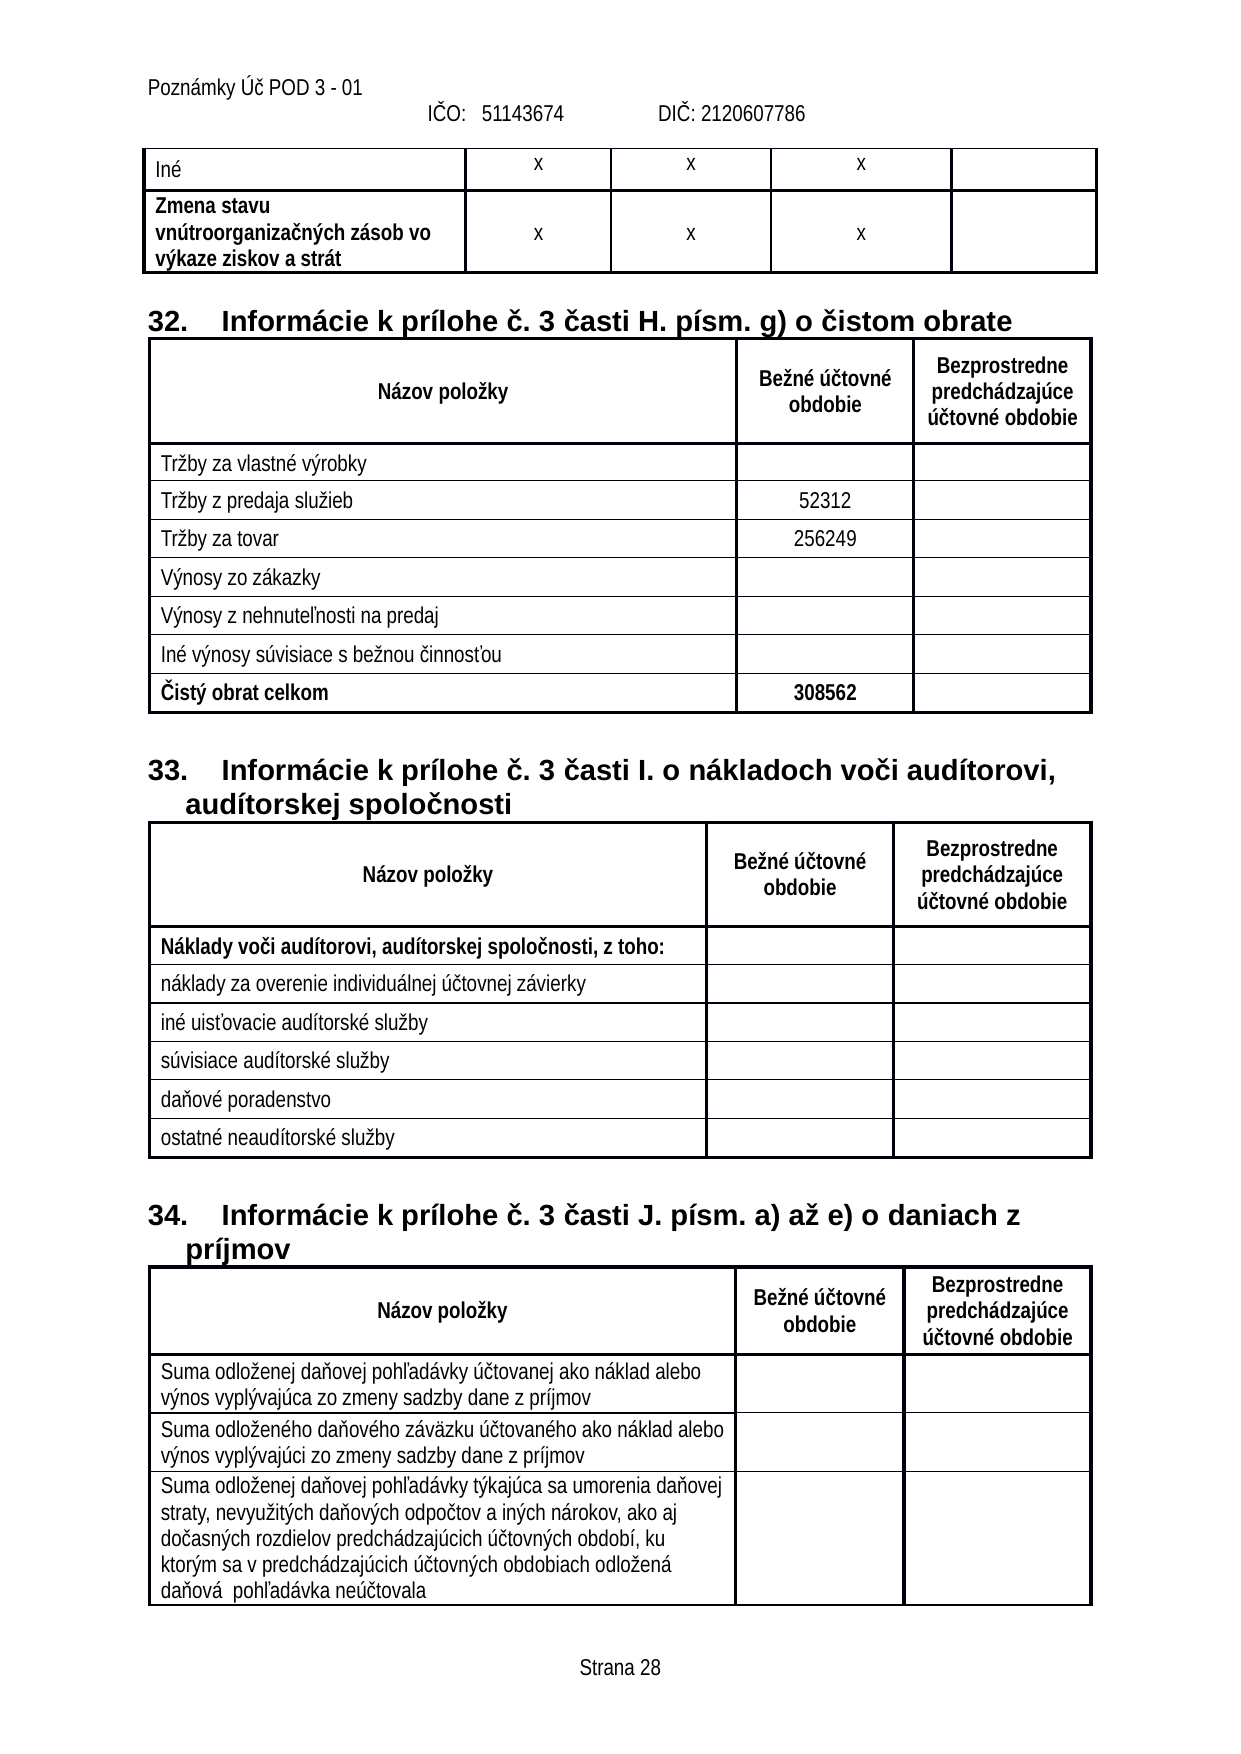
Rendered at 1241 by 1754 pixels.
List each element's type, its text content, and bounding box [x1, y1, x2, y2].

table_header Bežné účtovné obdobie [708, 824, 892, 925]
table_cell [737, 1472, 902, 1604]
title Informácie k prílohe č. 3 časti H. písm. g) o čistom obrate [148, 304, 1092, 337]
table_cell [738, 635, 912, 672]
table_cell ostatné neaudítorské služby [151, 1119, 705, 1156]
table_header Bežné účtovné obdobie [737, 1269, 902, 1353]
table_cell x [612, 192, 770, 271]
table_cell [895, 965, 1089, 1002]
table_cell [895, 1080, 1089, 1117]
table_cell [953, 192, 1095, 271]
table_cell Suma odloženého daňového záväzku účtovaného ako náklad alebo výnos vyplývajúci zo zmeny sadzby dane z príjmov [151, 1414, 734, 1471]
table_header Názov položky [151, 340, 735, 442]
table_cell [906, 1356, 1089, 1412]
title Informácie k prílohe č. 3 časti I. o nákladoch voči audítorovi, audítorskej spoločnosti [148, 753, 1092, 821]
table_header Bežné účtovné obdobie [738, 340, 912, 442]
table_cell iné uisťovacie audítorské služby [151, 1004, 705, 1041]
table_cell [708, 1042, 892, 1079]
table_cell [738, 558, 912, 596]
table_cell [953, 149, 1095, 189]
table_cell [906, 1413, 1089, 1471]
table_cell Výnosy zo zákazky [151, 558, 735, 596]
table_cell [915, 558, 1089, 596]
table_cell [708, 928, 892, 964]
table_cell [737, 1413, 902, 1471]
table_cell 308562 [738, 674, 912, 711]
table_cell súvisiace audítorské služby [151, 1042, 705, 1079]
table_cell Suma odloženej daňovej pohľadávky účtovanej ako náklad alebo výnos vyplývajúca zo zmeny sadzby dane z príjmov [151, 1356, 734, 1412]
table_cell [738, 597, 912, 634]
table_cell Náklady voči audítorovi, audítorskej spoločnosti, z toho: [151, 928, 705, 964]
table_cell [708, 1119, 892, 1156]
table_cell [915, 520, 1089, 557]
table_header Názov položky [151, 1269, 734, 1353]
table_cell x [772, 192, 950, 271]
table_cell [708, 965, 892, 1002]
table_cell x [772, 149, 950, 189]
table_cell Suma odloženej daňovej pohľadávky týkajúca sa umorenia daňovej straty, nevyužitých daňových odpočtov a iných nárokov, ako aj dočasných rozdielov predchádzajúcich účtovných období, ku ktorým sa v predchádzajúcich účtovných obdobiach odložená daňová pohľadávka neúčtovala [151, 1472, 734, 1604]
table_cell [895, 928, 1089, 964]
table_cell Tržby za vlastné výrobky [151, 445, 735, 480]
table_header Názov položky [151, 824, 705, 925]
table_cell Čistý obrat celkom [151, 674, 735, 711]
table_cell [708, 1080, 892, 1117]
table_cell [915, 674, 1089, 711]
table_cell 256249 [738, 520, 912, 557]
table_cell Tržby za tovar [151, 520, 735, 557]
table_cell [915, 597, 1089, 634]
table_cell x [467, 192, 610, 271]
table_cell x [467, 149, 610, 189]
table_header Bezprostredne predchádzajúce účtovné obdobie [915, 340, 1089, 442]
table_cell [737, 1356, 902, 1412]
title Informácie k prílohe č. 3 časti J. písm. a) až e) o daniach z príjmov [148, 1198, 1092, 1265]
table_cell [915, 445, 1089, 480]
table_cell [906, 1472, 1089, 1604]
table_cell [915, 481, 1089, 519]
table_cell Zmena stavu vnútroorganizačných zásob vo výkaze ziskov a strát [146, 192, 464, 271]
table_cell [895, 1119, 1089, 1156]
table_cell x [612, 149, 770, 189]
table_cell [895, 1004, 1089, 1041]
table_header Bezprostredne predchádzajúce účtovné obdobie [895, 824, 1089, 925]
table_cell [915, 635, 1089, 672]
table_header Bezprostredne predchádzajúce účtovné obdobie [906, 1269, 1089, 1353]
table_cell Tržby z predaja služieb [151, 481, 735, 519]
table_cell náklady za overenie individuálnej účtovnej závierky [151, 965, 705, 1002]
table_cell [895, 1042, 1089, 1079]
table_cell [738, 445, 912, 480]
table_cell daňové poradenstvo [151, 1080, 705, 1117]
table_cell Iné výnosy súvisiace s bežnou činnosťou [151, 635, 735, 672]
table_cell Iné [146, 149, 464, 189]
table_cell [708, 1004, 892, 1041]
table_cell 52312 [738, 481, 912, 519]
table_cell Výnosy z nehnuteľnosti na predaj [151, 597, 735, 634]
